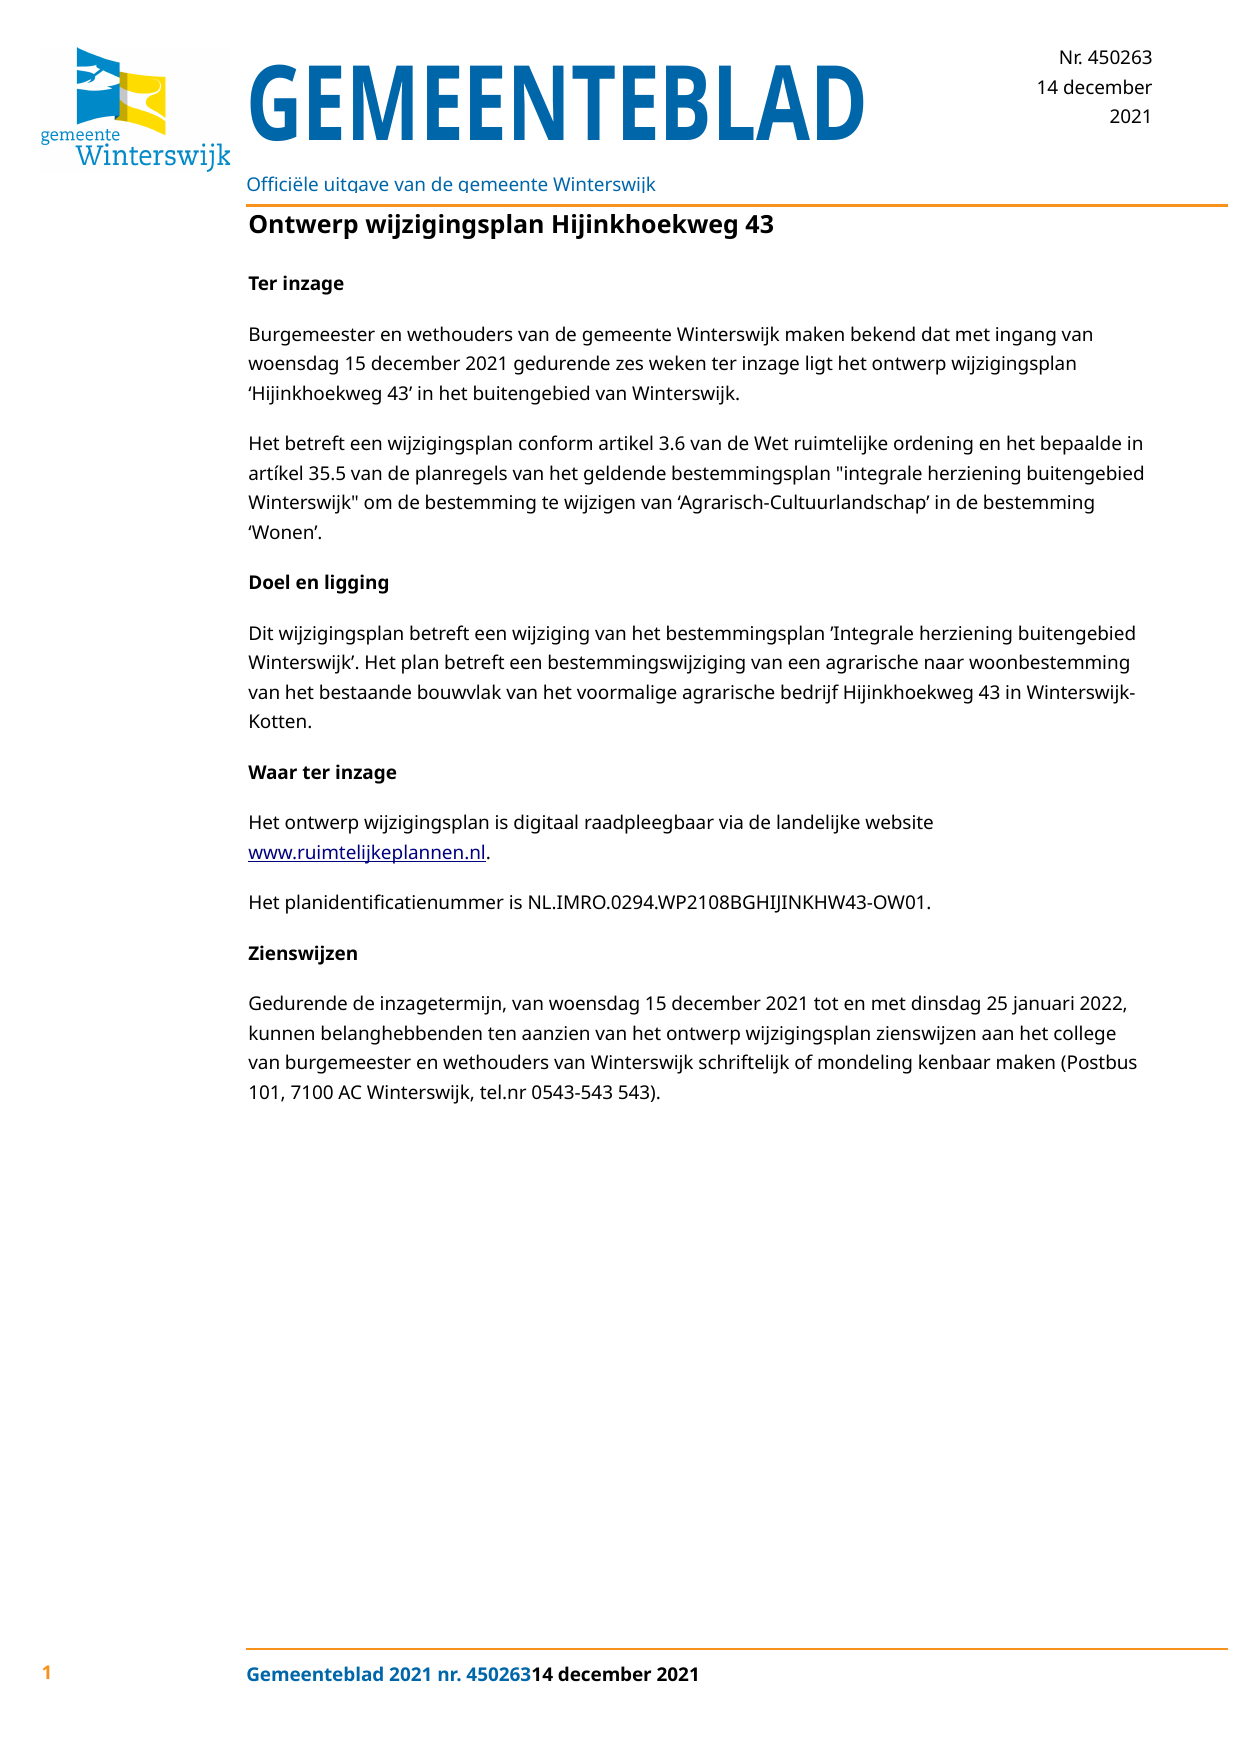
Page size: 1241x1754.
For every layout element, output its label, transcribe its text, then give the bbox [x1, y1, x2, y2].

text Ter inzage [248, 270, 1152, 296]
picture [225, 153, 231, 162]
text Zienswijzen [248, 940, 1152, 966]
text Ontwerp wijzigingsplan Hijinkhoekweg 43 [248, 207, 1152, 241]
text Waar ter inzage [248, 759, 1152, 785]
text Dit wijzigingsplan betreft een wijziging van het bestemmingsplan ’Integrale herziening buitengebied Winterswijk’. Het plan betreft een bestemmingswijziging van een agrarische naar woonbestemming van het bestaande bouwvlak van het voormalige agrarische bedrijf Hijinkhoekweg 43 in Winterswijk-Kotten. [248, 620, 1152, 734]
picture [41, 47, 231, 172]
text Burgemeester en wethouders van de gemeente Winterswijk maken bekend dat met ingang van woensdag 15 december 2021 gedurende zes weken ter inzage ligt het ontwerp wijzigingsplan ‘Hijinkhoekweg 43’ in het buitengebied van Winterswijk. [248, 321, 1152, 406]
text Gedurende de inzagetermijn, van woensdag 15 december 2021 tot en met dinsdag 25 januari 2022, kunnen belanghebbenden ten aanzien van het ontwerp wijzigingsplan zienswijzen aan het college van burgemeester en wethouders van Winterswijk schriftelijk of mondeling kenbaar maken (Postbus 101, 7100 AC Winterswijk, tel.nr 0543-543 543). [248, 990, 1152, 1105]
text Het ontwerp wijzigingsplan is digitaal raadpleegbaar via de landelijke website www.ruimtelijkeplannen.nl. [248, 809, 1152, 865]
text Het betreft een wijzigingsplan conform artikel 3.6 van de Wet ruimtelijke ordening en het bepaalde in artíkel 35.5 van de planregels van het geldende bestemmingsplan "integrale herziening buitengebied Winterswijk" om de bestemming te wijzigen van ‘Agrarisch-Cultuurlandschap’ in de bestemming ‘Wonen’. [248, 430, 1152, 545]
text Doel en ligging [248, 569, 1152, 595]
text Het planidentificatienummer is NL.IMRO.0294.WP2108BGHIJINKHW43-OW01. [248, 889, 1152, 915]
